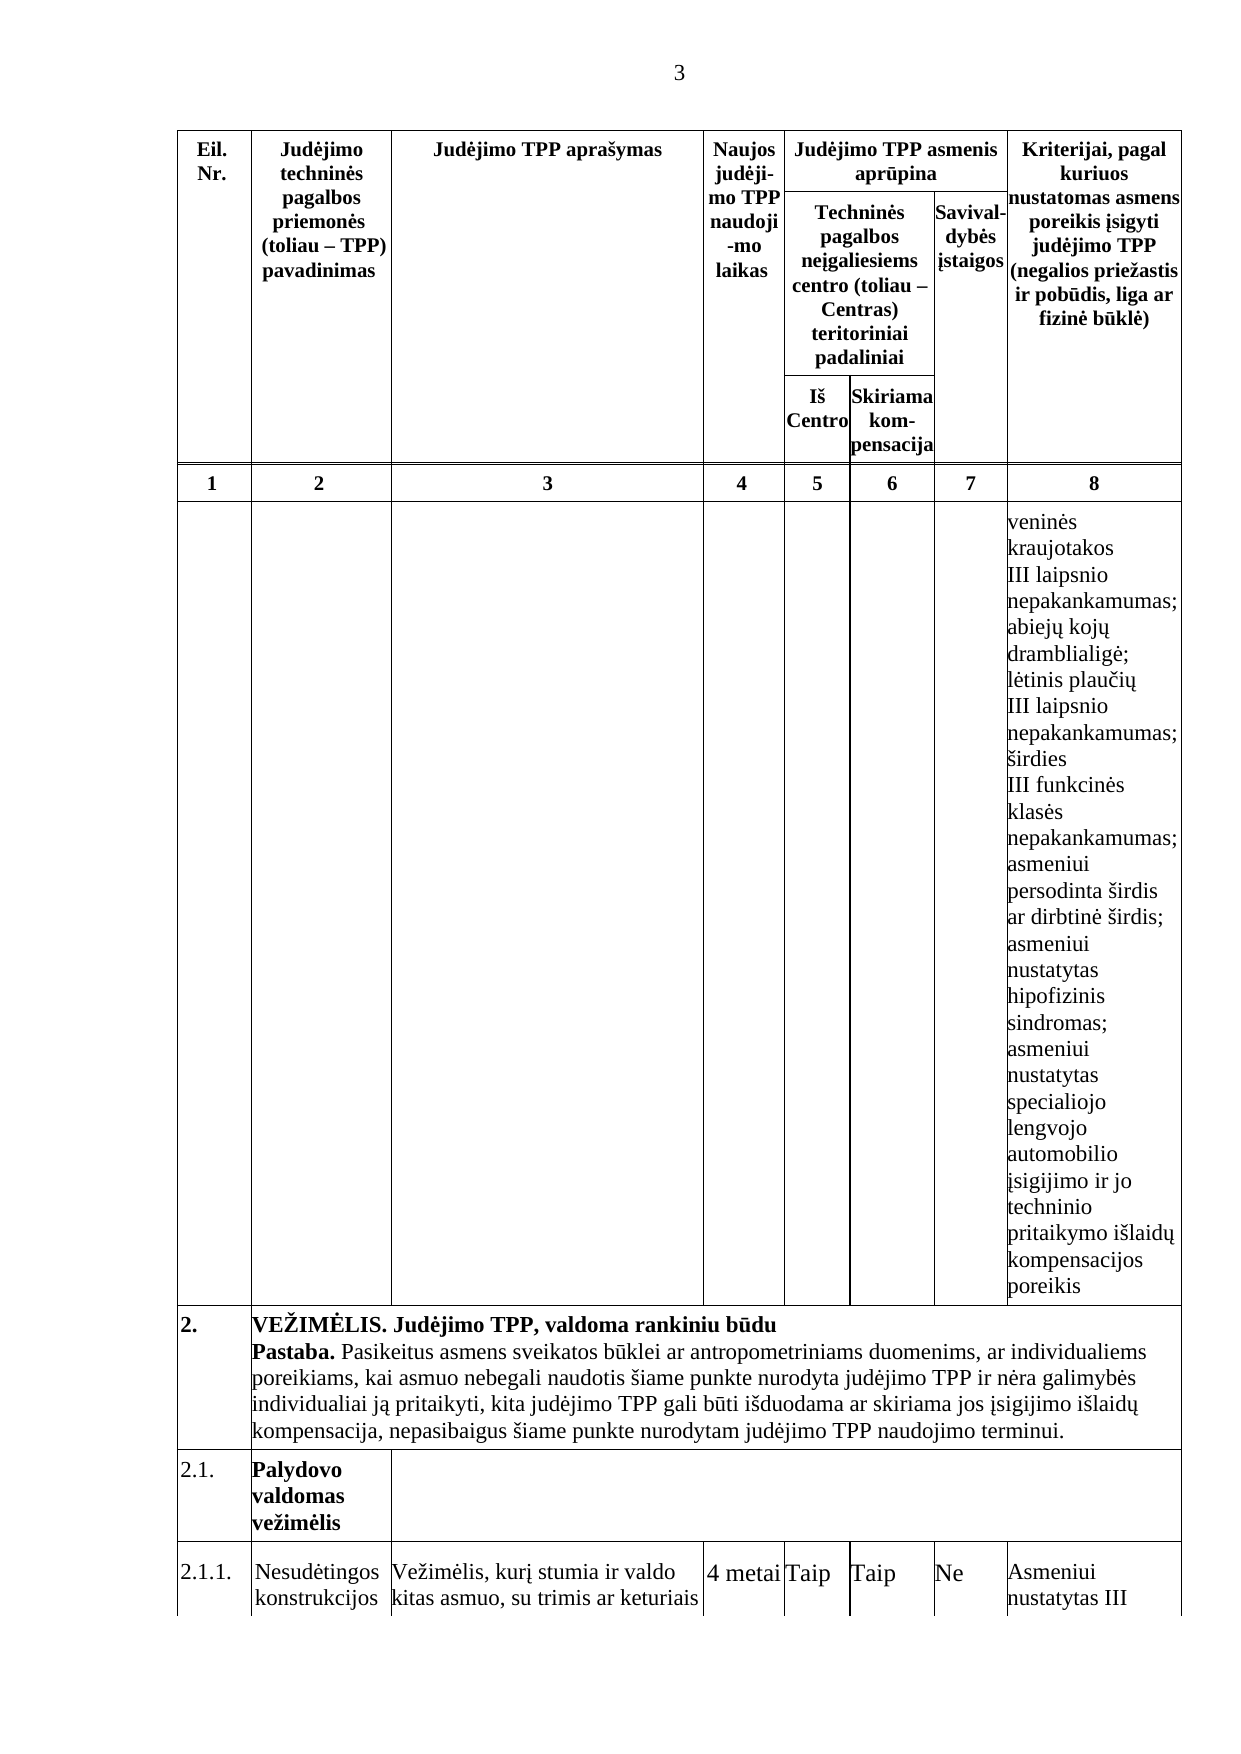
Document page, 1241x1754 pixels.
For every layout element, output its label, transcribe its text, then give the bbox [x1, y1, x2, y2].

table_cell [392, 1450, 1181, 1541]
table_cell Vežimėlis, kurį stumia ir valdo kitas asmuo, su trimis ar keturiais [392, 1542, 703, 1616]
table_cell [704, 502, 784, 1304]
table_header Kriterijai, pagal kuriuos nustatomas asmens poreikis įsigyti judėjimo TPP (negalios priežastis ir pobūdis, liga ar fizinė būklė) [1008, 131, 1181, 462]
table_cell 2.1. [178, 1450, 251, 1541]
table_cell [252, 502, 391, 1304]
table_cell Asmeniui nustatytas III [1008, 1542, 1181, 1616]
table_cell [392, 502, 703, 1304]
table_cell VEŽIMĖLIS. Judėjimo TPP, valdoma rankiniu būdu Pastaba. Pasikeitus asmens sveikatos būklei ar antropometriniams duomenims, ar individualiems poreikiams, kai asmuo nebegali naudotis šiame punkte nurodyta judėjimo TPP ir nėra galimybės individualiai ją pritaikyti, kita judėjimo TPP gali būti išduodama ar skiriama jos įsigijimo išlaidų kompensacija, nepasibaigus šiame punkte nurodytam judėjimo TPP naudojimo terminui. [252, 1306, 1181, 1449]
table_cell Taip [785, 1542, 849, 1616]
table_cell 5 [785, 465, 849, 501]
table_cell [851, 502, 934, 1304]
table_header Judėjimo TPP asmenis aprūpina [785, 131, 1007, 191]
table_cell Savival-dybės įstaigos [935, 192, 1007, 462]
table_cell Skiriama kom-pensacija [851, 376, 934, 462]
table_cell Iš Centro [785, 376, 849, 462]
table_cell [935, 502, 1007, 1304]
table_header Naujos judėji- mo TPP naudoji-mo laikas [704, 131, 784, 462]
table_header Eil. Nr. [178, 131, 251, 462]
table_cell Nesudėtingos konstrukcijos [252, 1542, 391, 1616]
table_header Judėjimo techninės pagalbos priemonės (toliau – TPP) pavadinimas [252, 131, 391, 462]
table_header Judėjimo TPP aprašymas [392, 131, 703, 462]
table_cell veninės kraujotakos III laipsnio nepakankamumas; abiejų kojų dramblialigė; lėtinis plaučių III laipsnio nepakankamumas; širdies III funkcinės klasės nepakankamumas; asmeniui persodinta širdis ar dirbtinė širdis; asmeniui nustatytas hipofizinis sindromas; asmeniui nustatytas specialiojo lengvojo automobilio įsigijimo ir jo techninio pritaikymo išlaidų kompensacijos poreikis [1008, 502, 1181, 1304]
table_cell [785, 502, 849, 1304]
table_cell 3 [392, 465, 703, 501]
table_cell 7 [935, 465, 1007, 501]
table_cell 4 [704, 465, 784, 501]
table_cell 8 [1008, 465, 1181, 501]
table_cell Palydovo valdomas vežimėlis [252, 1450, 391, 1541]
table_cell 6 [851, 465, 934, 501]
table_cell 4 metai [704, 1542, 784, 1616]
table_cell Ne [935, 1542, 1007, 1616]
table_cell [178, 502, 251, 1304]
table_cell 1 [178, 465, 251, 501]
table_cell 2 [252, 465, 391, 501]
table_cell 2. [178, 1306, 251, 1449]
table_cell Techninės pagalbos neįgaliesiems centro (toliau – Centras) teritoriniai padaliniai [785, 192, 934, 375]
table_cell Taip [851, 1542, 934, 1616]
table_cell 2.1.1. [178, 1542, 251, 1616]
